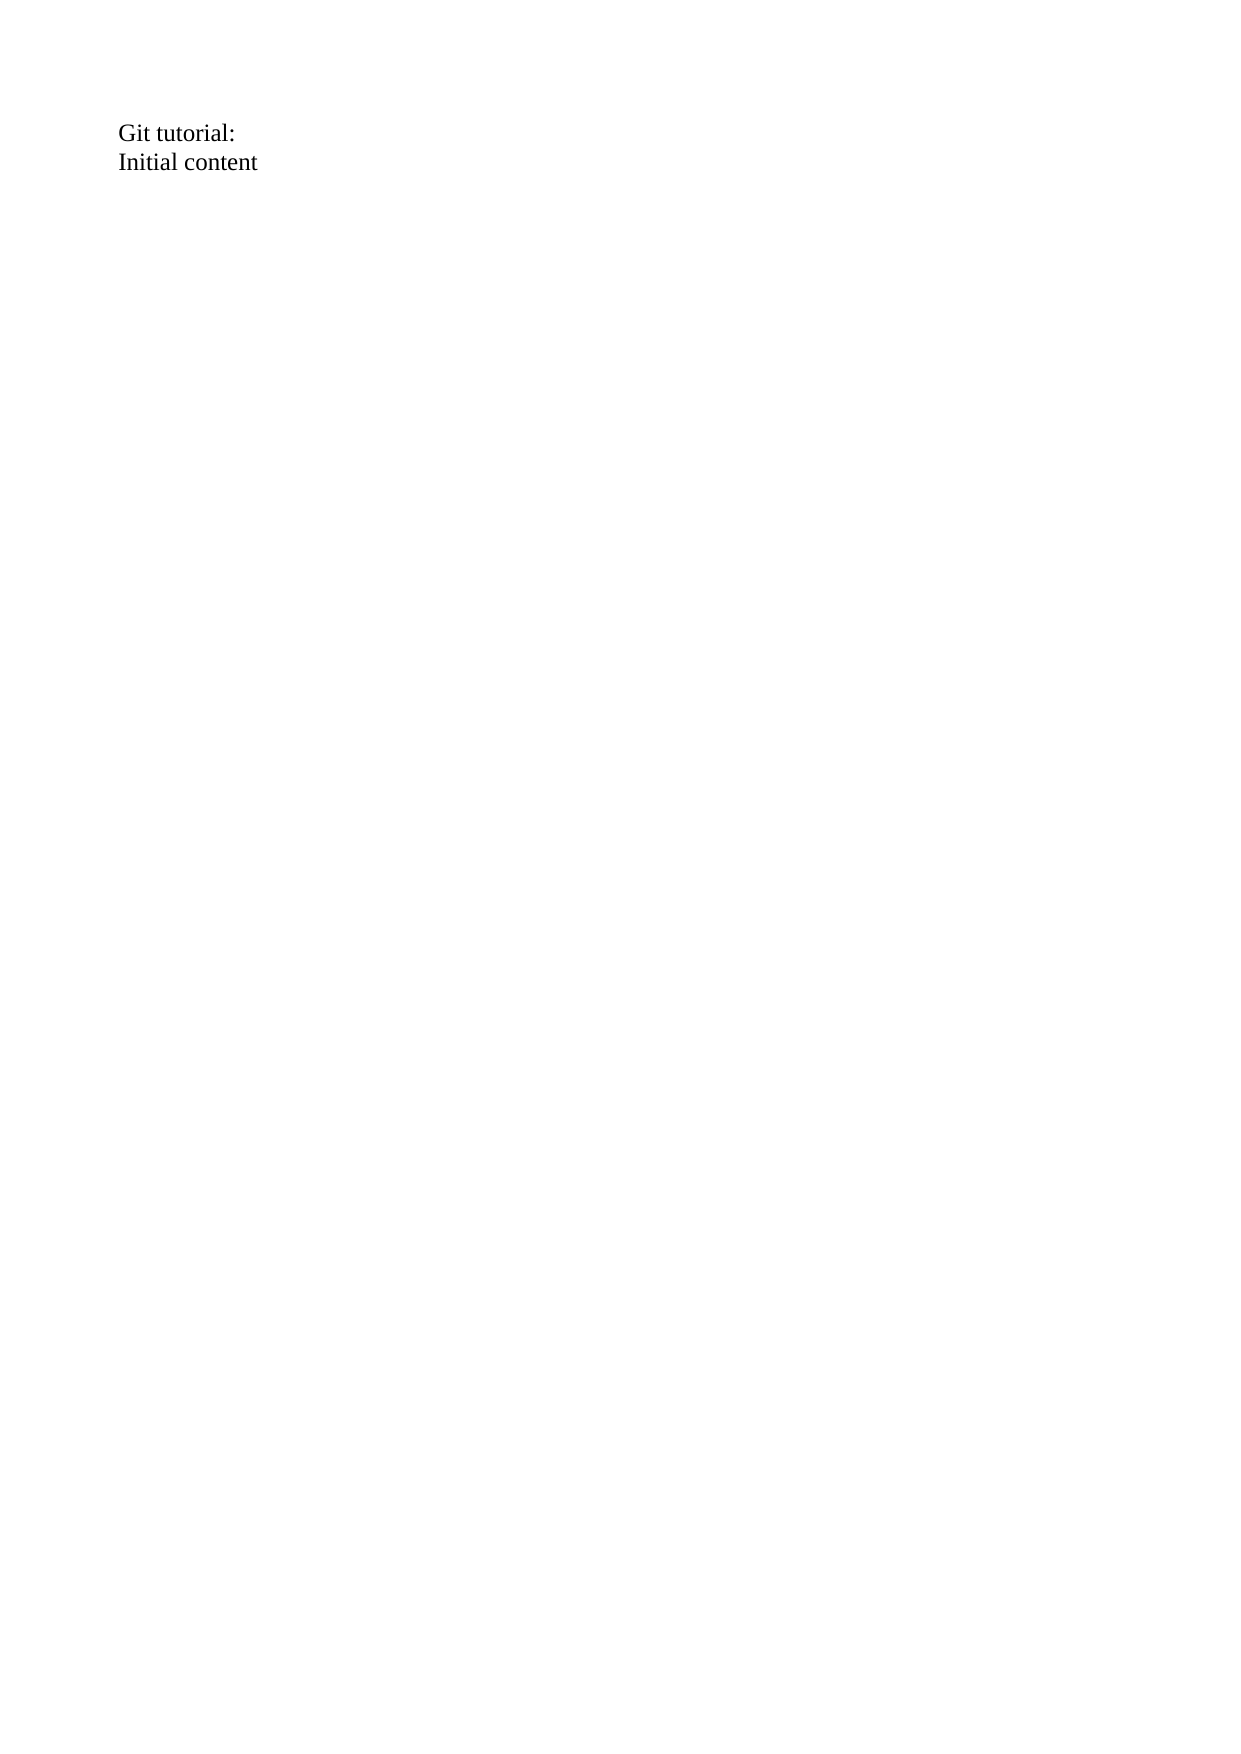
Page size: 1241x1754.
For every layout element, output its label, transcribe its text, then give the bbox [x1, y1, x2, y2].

text Initial content [118, 147, 1122, 176]
text Git tutorial: [118, 118, 1122, 147]
